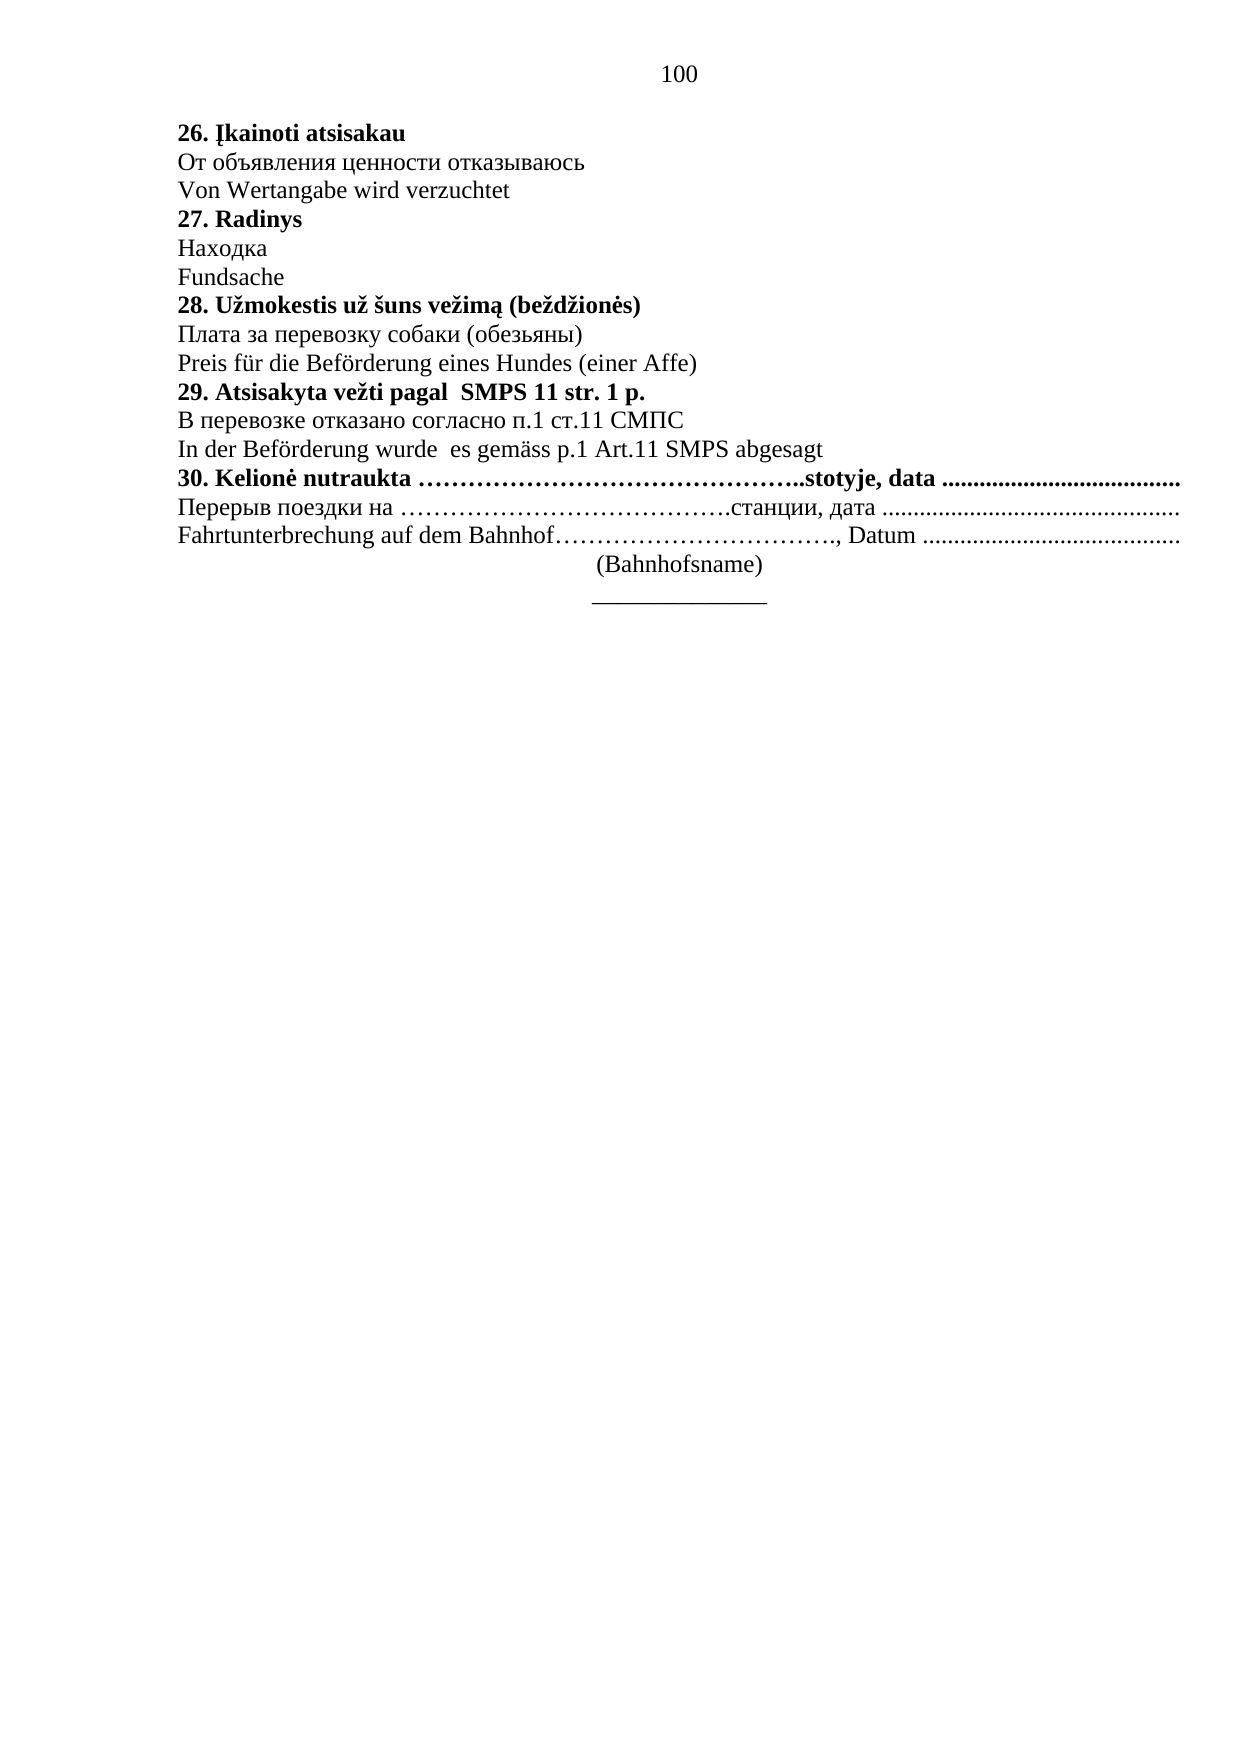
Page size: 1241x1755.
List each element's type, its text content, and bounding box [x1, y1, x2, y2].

text ______________ [177, 578, 1181, 607]
text In der Beförderung wurde es gemäss p.1 Art.11 SMPS abgesagt [177, 434, 1181, 463]
text В перевозке отказано согласно п.1 ст.11 СМПС [177, 406, 1181, 434]
text 30. Kelionė nutraukta ………………………………………..stotyje, data [177, 463, 1181, 492]
text От объявления ценности отказываюсь [177, 147, 1181, 176]
text Плата за перевозку собаки (обезьяны) [177, 319, 1181, 348]
text Fundsache [177, 262, 1181, 291]
text 29. Atsisakyta vežti pagal SMPS 11 str. 1 p. [177, 377, 1181, 406]
text Находка [177, 233, 1181, 262]
text 27. Radinys [177, 204, 1181, 233]
text Перерыв поездки на ………………………………….станции, дата [177, 492, 1181, 521]
text 28. Užmokestis už šuns vežimą (beždžionės) [177, 291, 1181, 319]
text (Bahnhofsname) [177, 549, 1181, 578]
text 26. Įkainoti atsisakau [177, 118, 1181, 147]
text Fahrtunterbrechung auf dem Bahnhof……………………………., Datum [177, 521, 1181, 549]
text Preis für die Beförderung eines Hundes (einer Affe) [177, 348, 1181, 377]
text Von Wertangabe wird verzuchtet [177, 176, 1181, 204]
